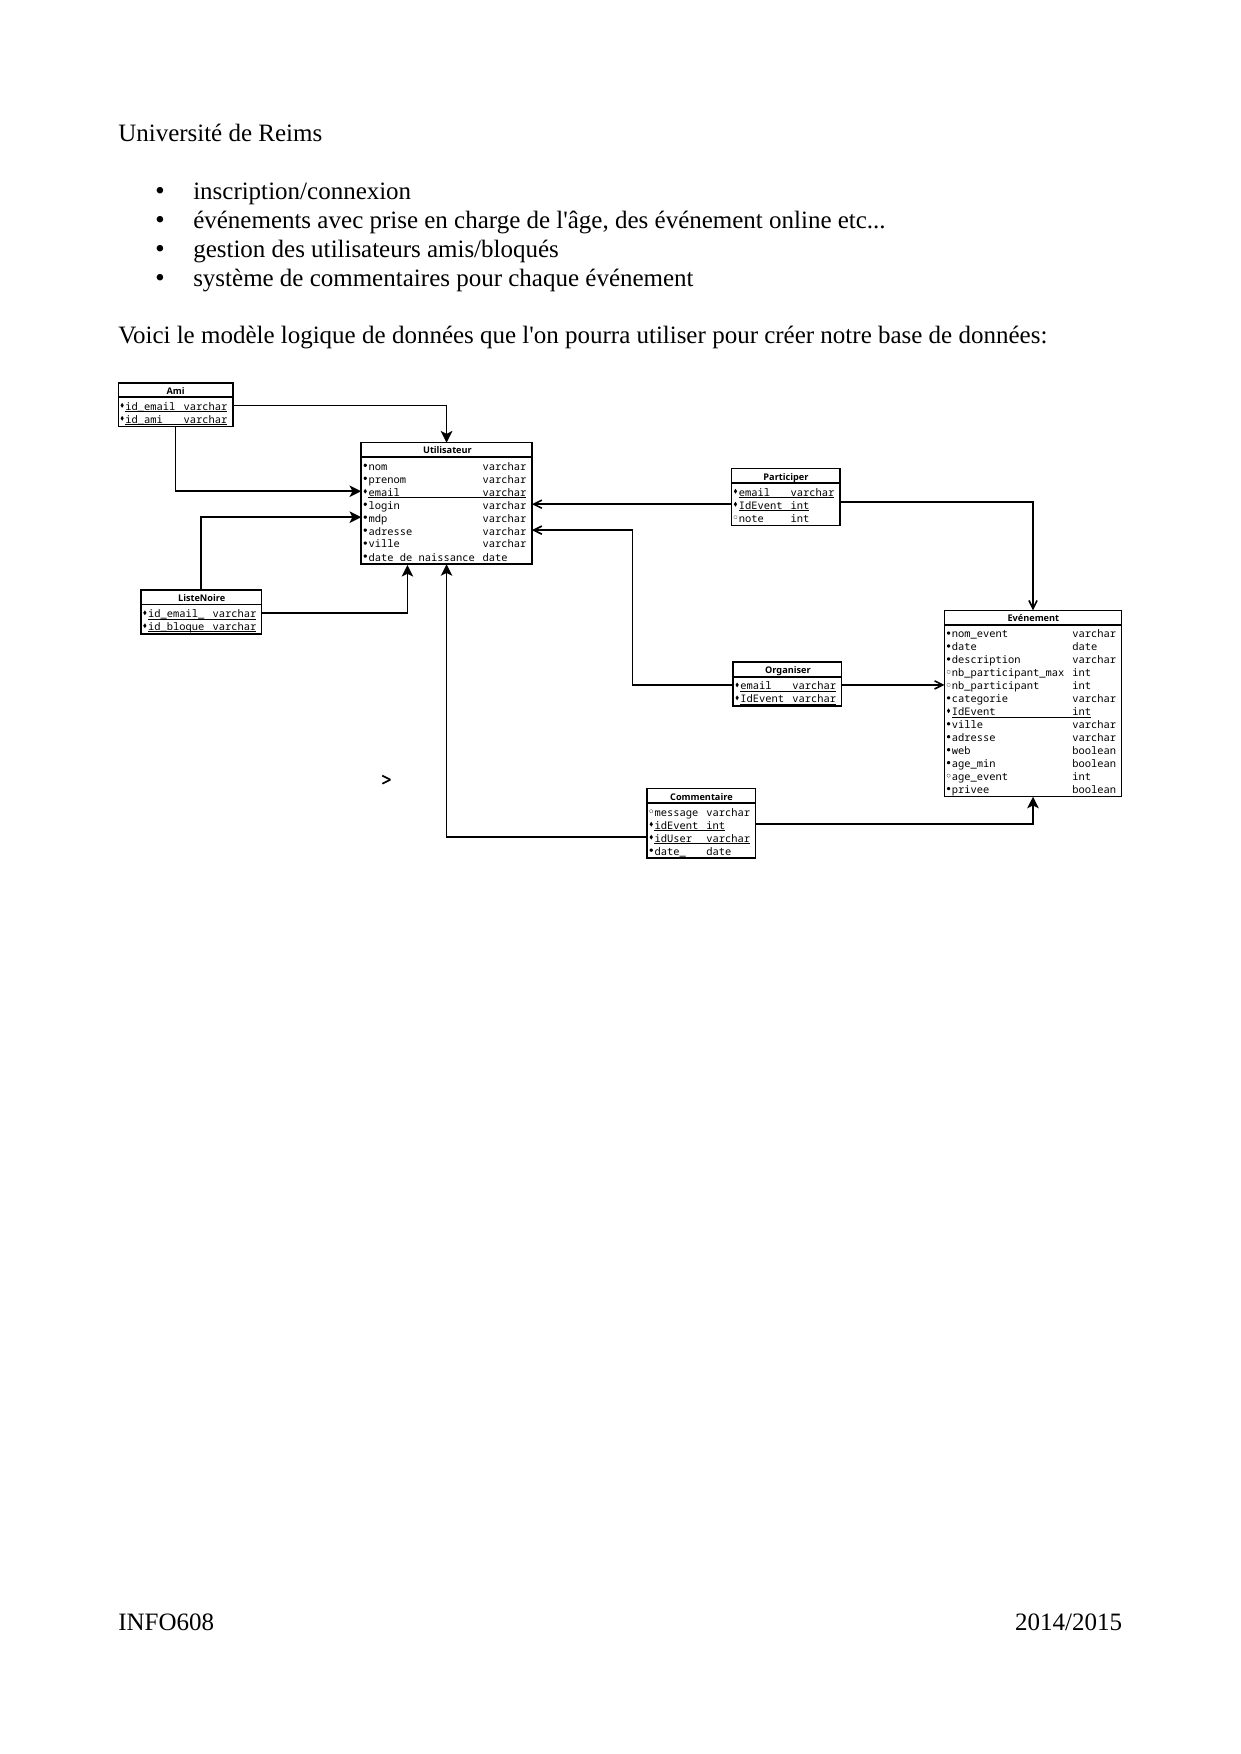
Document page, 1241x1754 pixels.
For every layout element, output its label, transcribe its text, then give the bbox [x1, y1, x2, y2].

list événements avec prise en charge de l'âge, des événement online etc... [156, 205, 1122, 234]
text Voici le modèle logique de données que l'on pourra utiliser pour créer notre base de données: [118, 320, 1122, 349]
list gestion des utilisateurs amis/bloqués [156, 234, 1122, 263]
list inscription/connexion [156, 176, 1122, 205]
list système de commentaires pour chaque événement [156, 263, 1122, 291]
